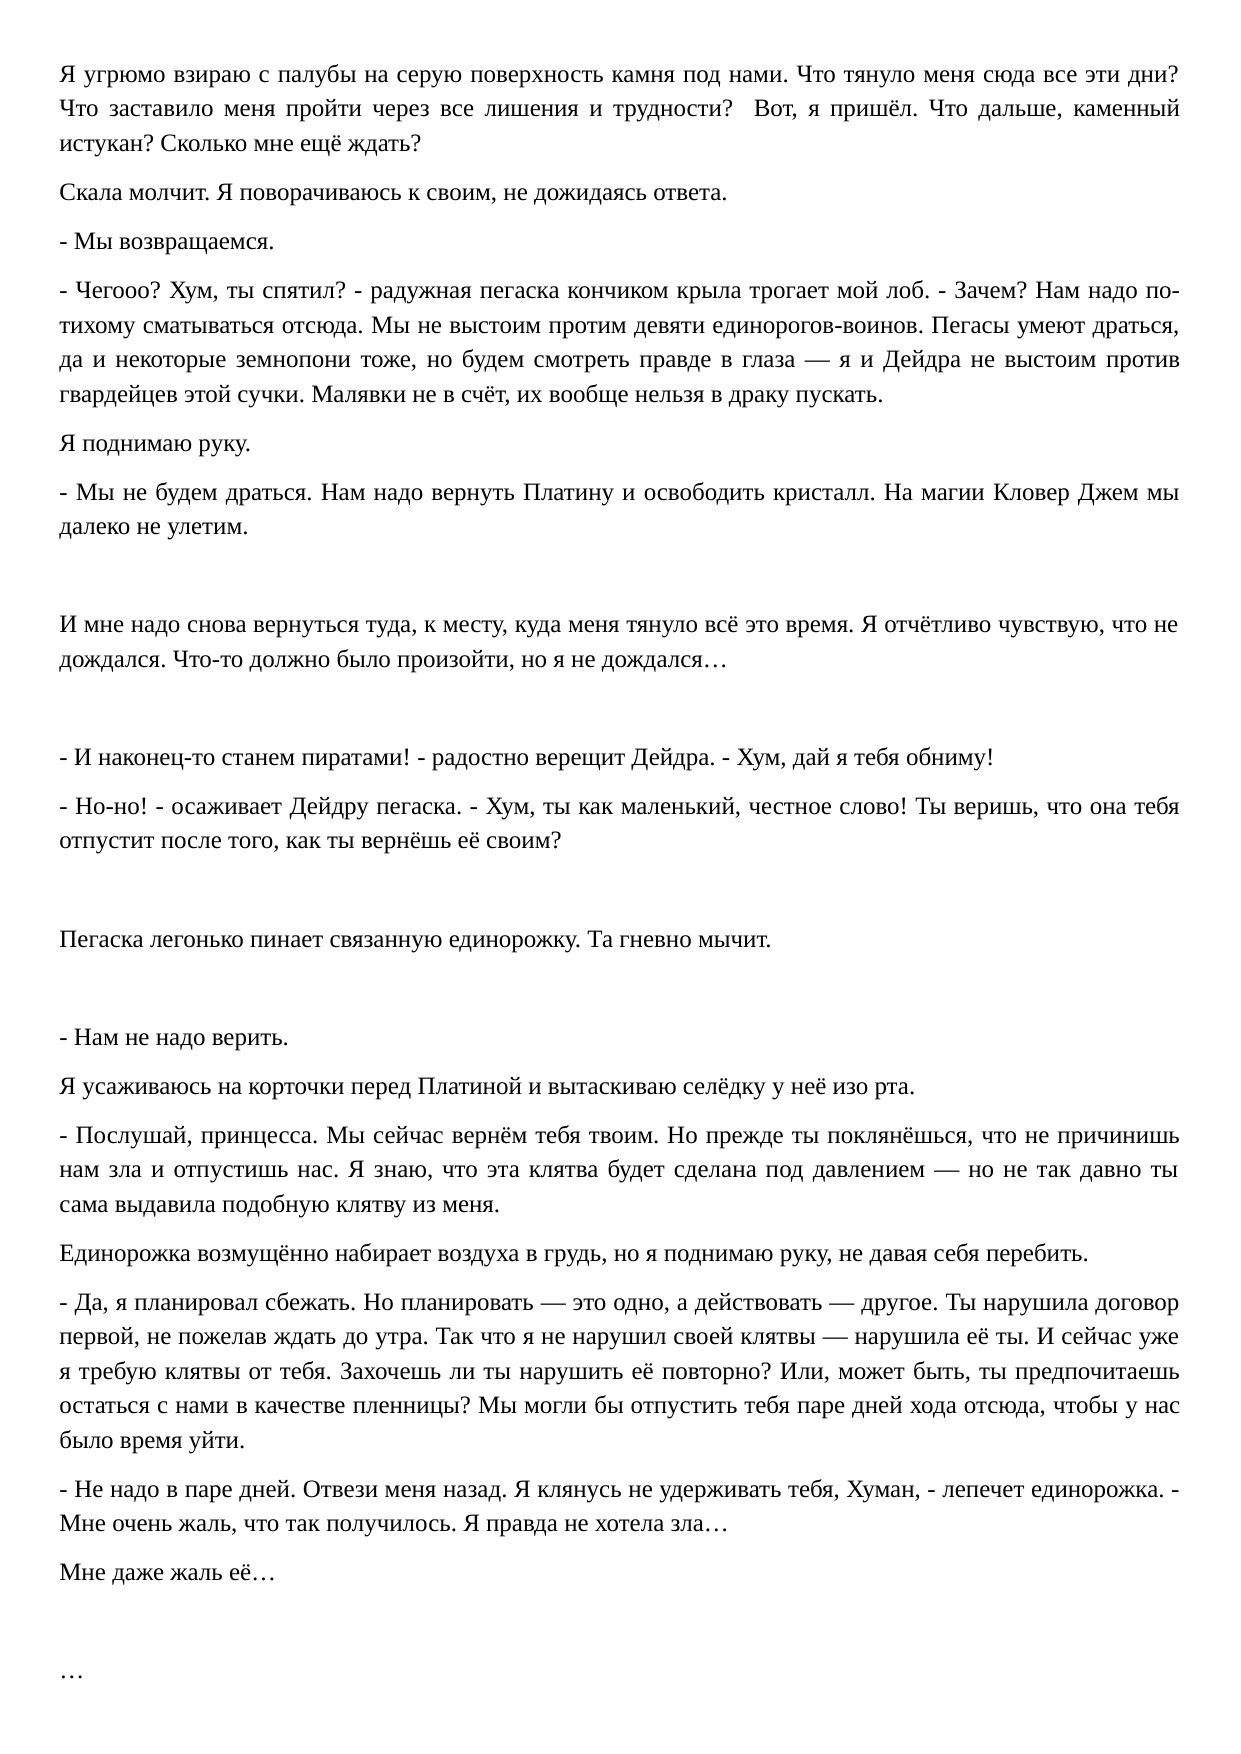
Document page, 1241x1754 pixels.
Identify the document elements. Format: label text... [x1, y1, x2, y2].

text Скала молчит. Я поворачиваюсь к своим, не дожидаясь ответа. [59, 177, 1181, 206]
text - Мы возвращаемся. [59, 226, 1181, 255]
text - Нам не надо верить. [59, 1022, 1181, 1051]
text - И наконец-то станем пиратами! - радостно верещит Дейдра. - Хум, дай я тебя обниму! [59, 742, 1181, 771]
text Я угрюмо взираю с палубы на серую поверхность камня под нами. Что тянуло меня сюда все эти дни? Что заставило меня пройти через все лишения и трудности? Вот, я пришёл. Что дальше, каменный истукан? Сколько мне ещё ждать? [59, 59, 1181, 157]
text - Да, я планировал сбежать. Но планировать — это одно, а действовать — другое. Ты нарушила договор первой, не пожелав ждать до утра. Так что я не нарушил своей клятвы — нарушила её ты. И сейчас уже я требую клятвы от тебя. Захочешь ли ты нарушить её повторно? Или, может быть, ты предпочитаешь остаться с нами в качестве пленницы? Мы могли бы отпустить тебя паре дней хода отсюда, чтобы у нас было время уйти. [59, 1287, 1181, 1454]
text Единорожка возмущённо набирает воздуха в грудь, но я поднимаю руку, не давая себя перебить. [59, 1238, 1181, 1267]
text - Не надо в паре дней. Отвези меня назад. Я клянусь не удерживать тебя, Хуман, - лепечет единорожка. - Мне очень жаль, что так получилось. Я правда не хотела зла… [59, 1474, 1181, 1537]
text Я усаживаюсь на корточки перед Платиной и вытаскиваю селёдку у неё изо рта. [59, 1071, 1181, 1099]
text Я поднимаю руку. [59, 428, 1181, 456]
text - Но-но! - осаживает Дейдру пегаска. - Хум, ты как маленький, честное слово! Ты веришь, что она тебя отпустит после того, как ты вернёшь её своим? [59, 791, 1181, 854]
text - Мы не будем драться. Нам надо вернуть Платину и освободить кристалл. На магии Кловер Джем мы далеко не улетим. [59, 477, 1181, 540]
text И мне надо снова вернуться туда, к месту, куда меня тянуло всё это время. Я отчётливо чувствую, что не дождался. Что-то должно было произойти, но я не дождался… [59, 609, 1181, 673]
text Пегаска легонько пинает связанную единорожку. Та гневно мычит. [59, 924, 1181, 952]
text … [59, 1656, 1181, 1684]
text - Послушай, принцесса. Мы сейчас вернём тебя твоим. Но прежде ты поклянёшься, что не причинишь нам зла и отпустишь нас. Я знаю, что эта клятва будет сделана под давлением — но не так давно ты сама выдавила подобную клятву из меня. [59, 1120, 1181, 1218]
text - Чегооо? Хум, ты спятил? - радужная пегаска кончиком крыла трогает мой лоб. - Зачем? Нам надо по-тихому сматываться отсюда. Мы не выстоим протим девяти единорогов-воинов. Пегасы умеют драться, да и некоторые земнопони тоже, но будем смотреть правде в глаза — я и Дейдра не выстоим против гвардейцев этой сучки. Малявки не в счёт, их вообще нельзя в драку пускать. [59, 275, 1181, 407]
text Мне даже жаль её… [59, 1557, 1181, 1586]
